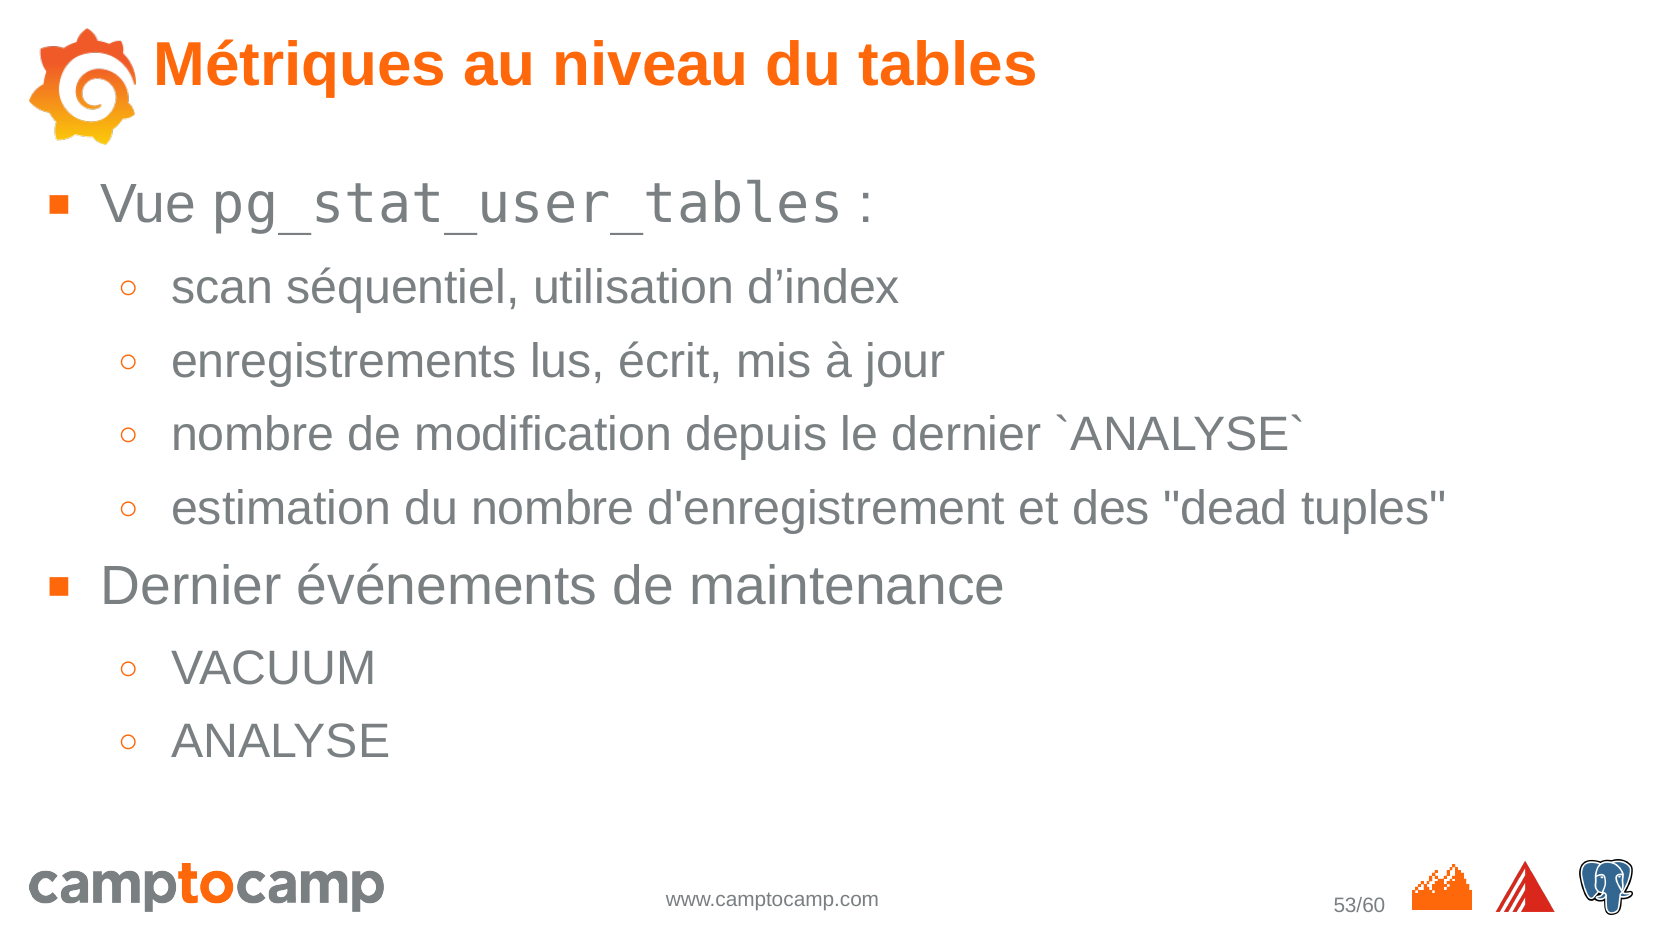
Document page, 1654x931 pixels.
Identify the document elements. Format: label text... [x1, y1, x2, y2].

picture [1412, 864, 1472, 910]
list Vue pg_stat_user_tables : scan séquentiel, utilisation d’index enregistrements lus, écrit, mis à jour nombre de modification depuis le dernier `ANALYSE` estimation du nombre d'enregistrement et des "dead tuples" Dernier événements de maintenance VACUUM ANALYSE [29, 171, 1625, 827]
picture [29, 27, 136, 146]
picture [1579, 859, 1633, 915]
picture [1495, 856, 1556, 917]
picture [29, 863, 384, 912]
title Métriques au niveau du tables [153, 29, 1625, 156]
